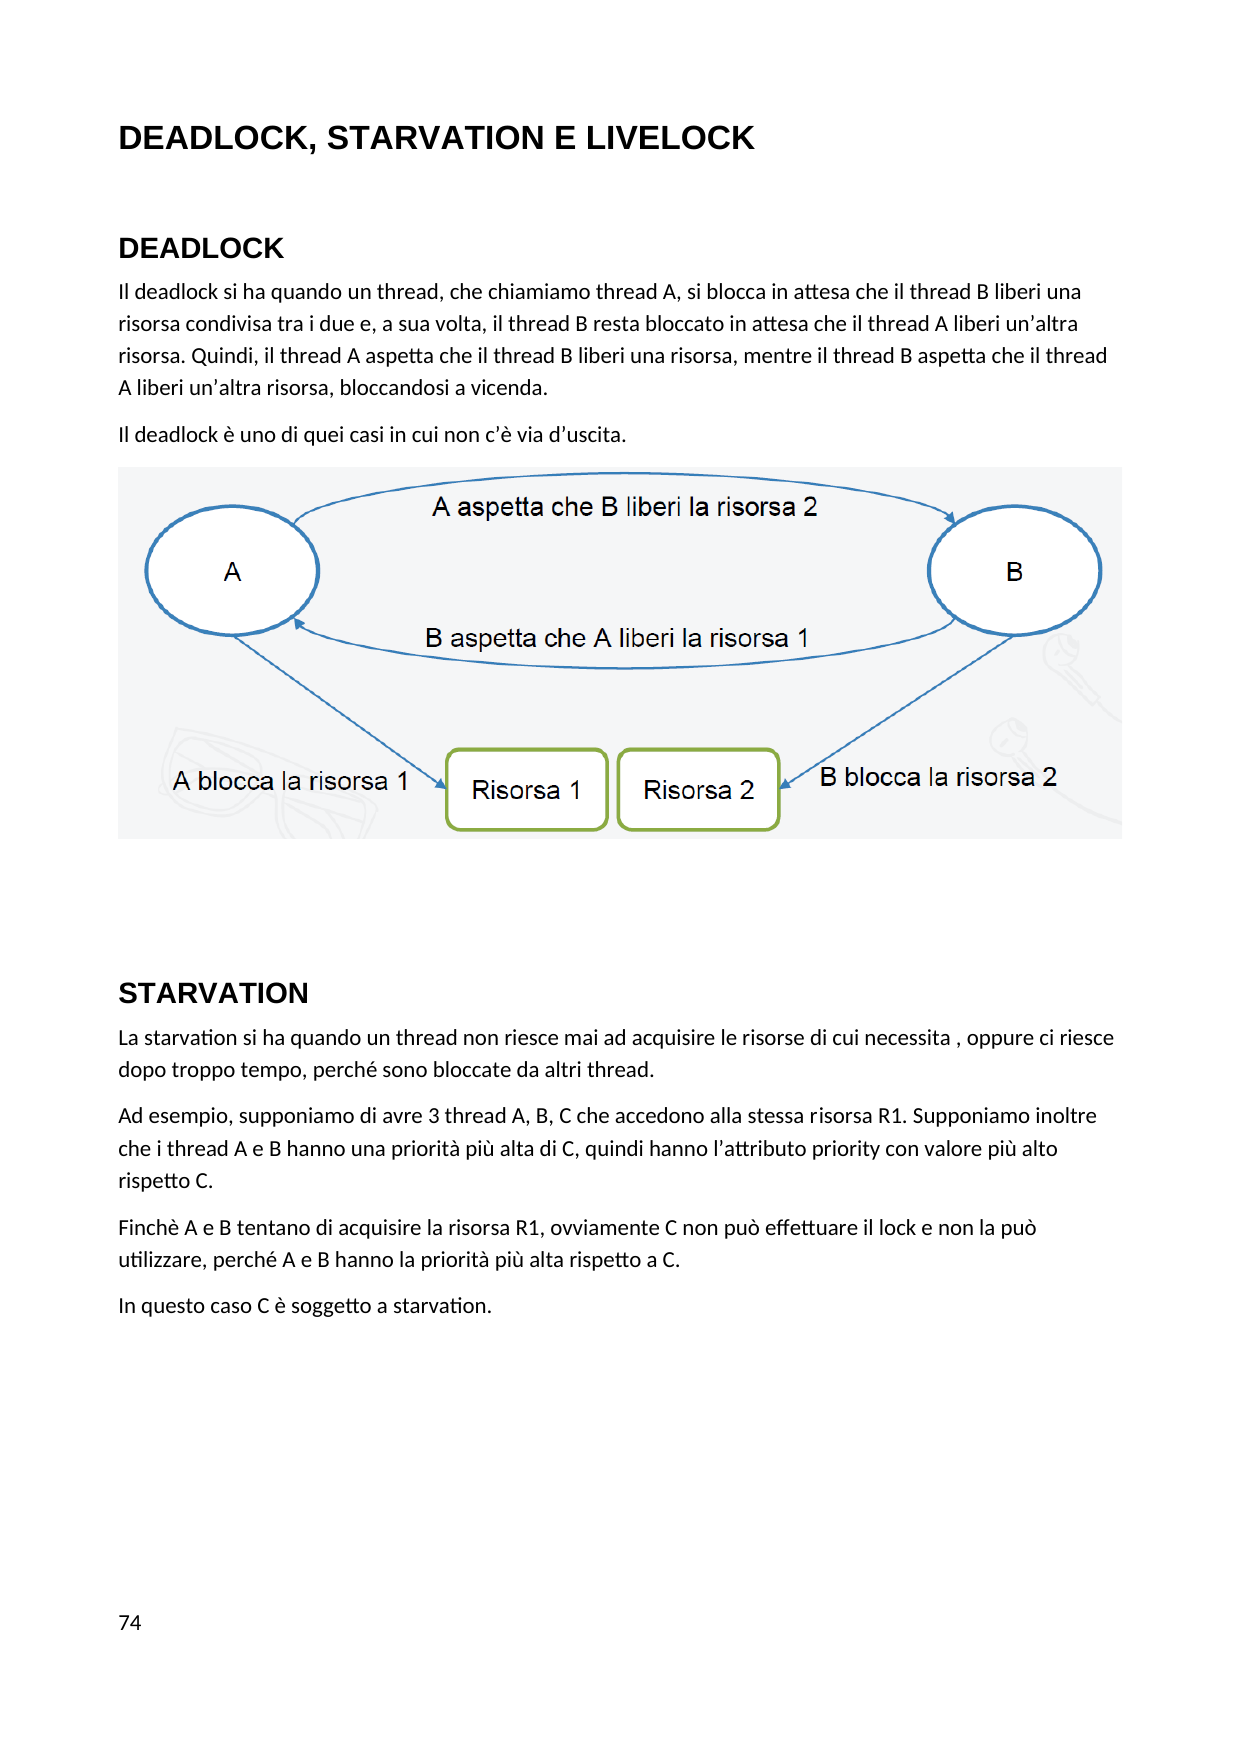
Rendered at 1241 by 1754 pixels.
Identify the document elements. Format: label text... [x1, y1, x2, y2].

text Finchè A e B tentano di acquisire la risorsa R1, ovviamente C non può effettuare il lock e non la può utilizzare, perché A e B hanno la priorità più alta rispetto a C. [118, 1213, 1122, 1273]
picture [118, 467, 1123, 839]
text Il deadlock si ha quando un thread, che chiamiamo thread A, si blocca in attesa che il thread B liberi una risorsa condivisa tra i due e, a sua volta, il thread B resta bloccato in attesa che il thread A liberi un’altra risorsa. Quindi, il thread A aspetta che il thread B liberi una risorsa, mentre il thread B aspetta che il thread A liberi un’altra risorsa, bloccandosi a vicenda. [118, 277, 1122, 401]
subtitle DEADLOCK [118, 231, 1122, 264]
subtitle STARVATION [118, 976, 1122, 1010]
text In questo caso C è soggetto a starvation. [118, 1292, 1122, 1320]
text Ad esempio, supponiamo di avre 3 thread A, B, C che accedono alla stessa risorsa R1. Supponiamo inoltre che i thread A e B hanno una priorità più alta di C, quindi hanno l’attributo priority con valore più alto rispetto C. [118, 1102, 1122, 1194]
subtitle DEADLOCK, STARVATION E LIVELOCK [118, 118, 1122, 157]
text Il deadlock è uno di quei casi in cui non c’è via d’uscita. [118, 420, 1122, 448]
text La starvation si ha quando un thread non riesce mai ad acquisire le risorse di cui necessita , oppure ci riesce dopo troppo tempo, perché sono bloccate da altri thread. [118, 1023, 1122, 1083]
